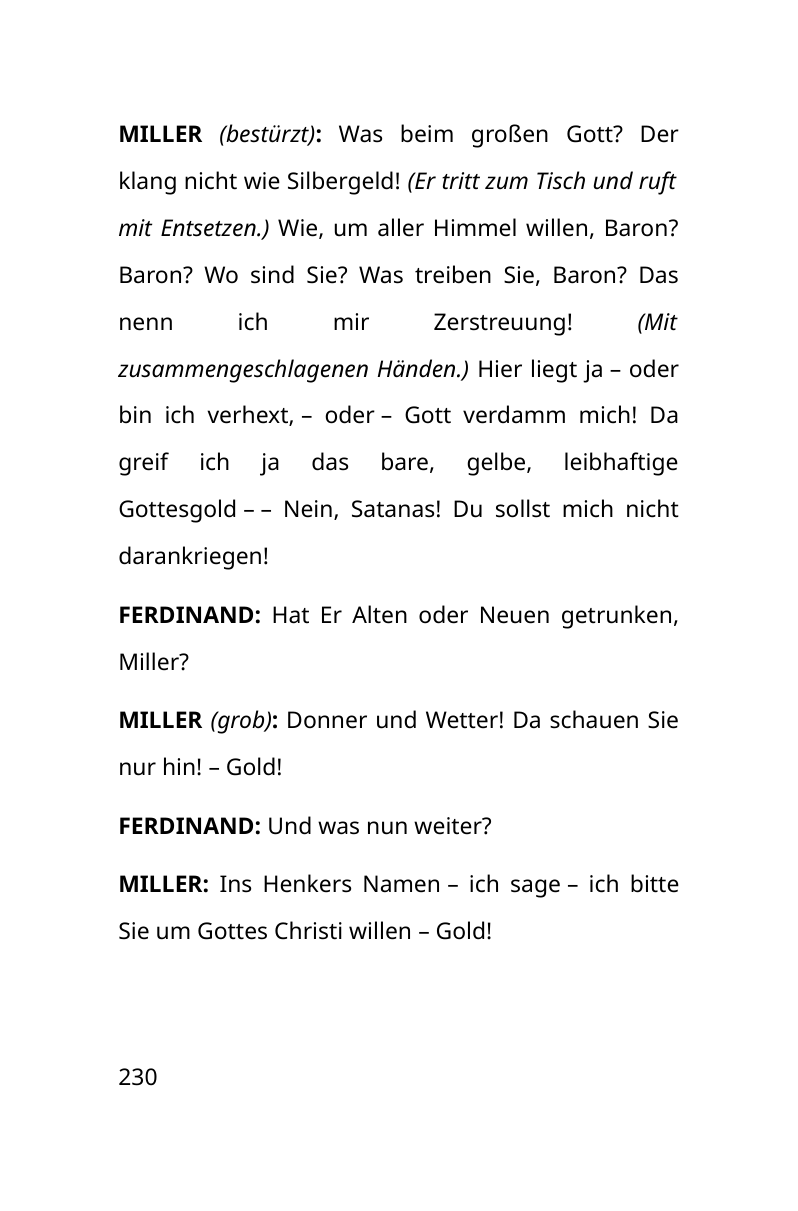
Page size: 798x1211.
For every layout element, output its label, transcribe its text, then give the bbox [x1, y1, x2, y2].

text MILLER (bestürzt): Was beim großen Gott? Der klang nicht wie Silbergeld! (Er tritt zum Tisch und ruft mit Entsetzen.) Wie, um aller Himmel willen, Baron? Baron? Wo sind Sie? Was treiben Sie, Baron? Das nenn ich mir Zerstreuung! (Mit zusammengeschlagenen Händen.) Hier liegt ja – oder bin ich verhext, – oder – Gott verdamm mich! Da greif ich ja das bare, gelbe, leibhaftige Gottesgold – – Nein, Satanas! Du sollst mich nicht darankriegen! [118, 118, 679, 571]
text MILLER: Ins Henkers Namen – ich sage – ich bitte Sie um Gottes Christi willen – Gold! [118, 868, 679, 946]
text FERDINAND: Hat Er Alten oder Neuen getrunken, Miller? [118, 599, 679, 677]
text MILLER (grob): Donner und Wetter! Da schauen Sie nur hin! – Gold! [118, 704, 679, 782]
text FERDINAND: Und was nun weiter? [118, 810, 679, 841]
